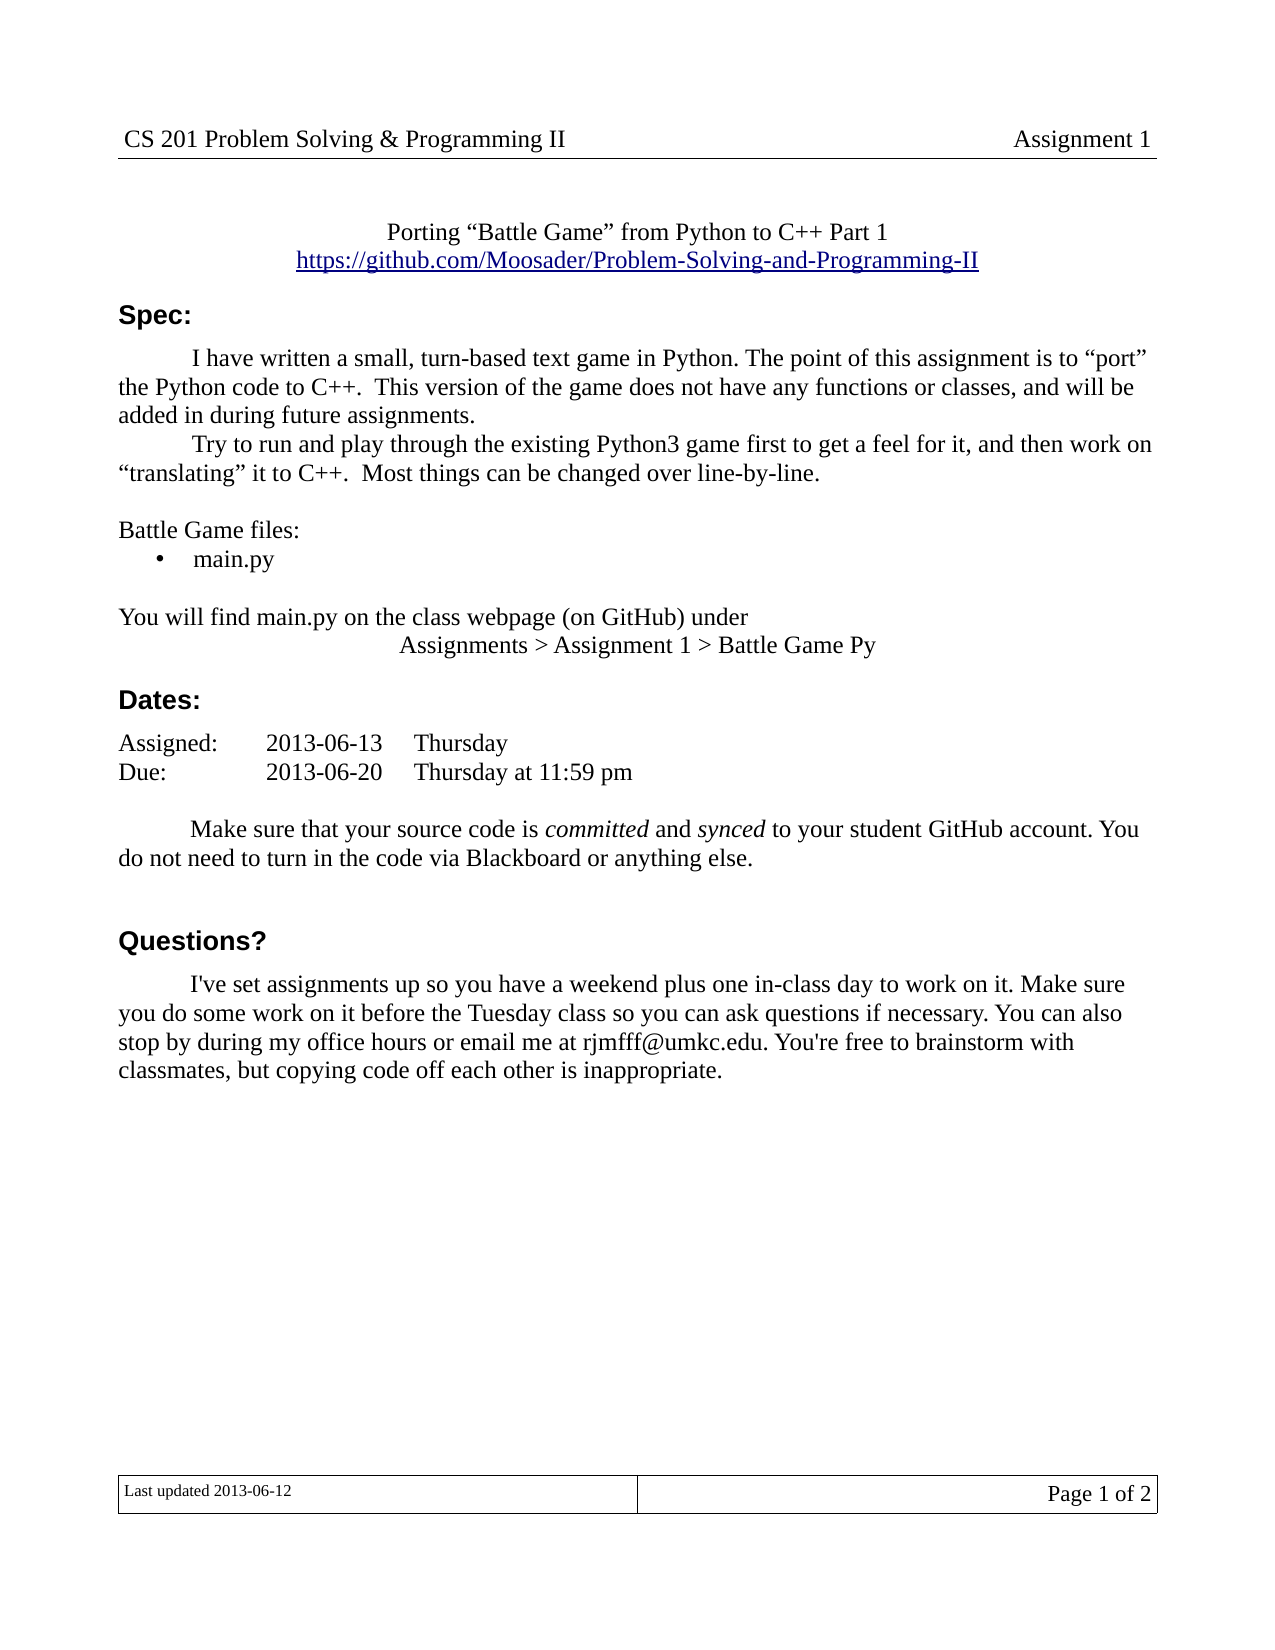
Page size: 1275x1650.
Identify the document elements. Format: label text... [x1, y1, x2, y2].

text Assignments > Assignment 1 > Battle Game Py [118, 630, 1157, 659]
subtitle Questions? [118, 925, 1157, 957]
text https://github.com/Moosader/Problem-Solving-and-Programming-II [118, 245, 1157, 274]
subtitle Dates: [118, 684, 1157, 715]
text I've set assignments up so you have a weekend plus one in-class day to work on it. Make sure you do some work on it before the Tuesday class so you can ask questions if necessary. You can also stop by during my office hours or email me at rjmfff@umkc.edu. You're free to brainstorm with classmates, but copying code off each other is inappropriate. [118, 969, 1157, 1084]
text Make sure that your source code is committed and synced to your student GitHub account. You do not need to turn in the code via Blackboard or anything else. [118, 814, 1157, 872]
text Battle Game files: [118, 515, 1157, 544]
text Porting “Battle Game” from Python to C++ Part 1 [118, 217, 1157, 245]
subtitle Spec: [118, 299, 1157, 330]
text Assigned: 2013-06-13 Thursday [118, 728, 1157, 757]
list main.py [156, 544, 1157, 573]
text Try to run and play through the existing Python3 game first to get a feel for it, and then work on “translating” it to C++. Most things can be changed over line-by-line. [118, 429, 1157, 487]
text Due: 2013-06-20 Thursday at 11:59 pm [118, 757, 1157, 785]
text You will find main.py on the class webpage (on GitHub) under [118, 602, 1157, 630]
text I have written a small, turn-based text game in Python. The point of this assignment is to “port” the Python code to C++. This version of the game does not have any functions or classes, and will be added in during future assignments. [118, 343, 1157, 429]
